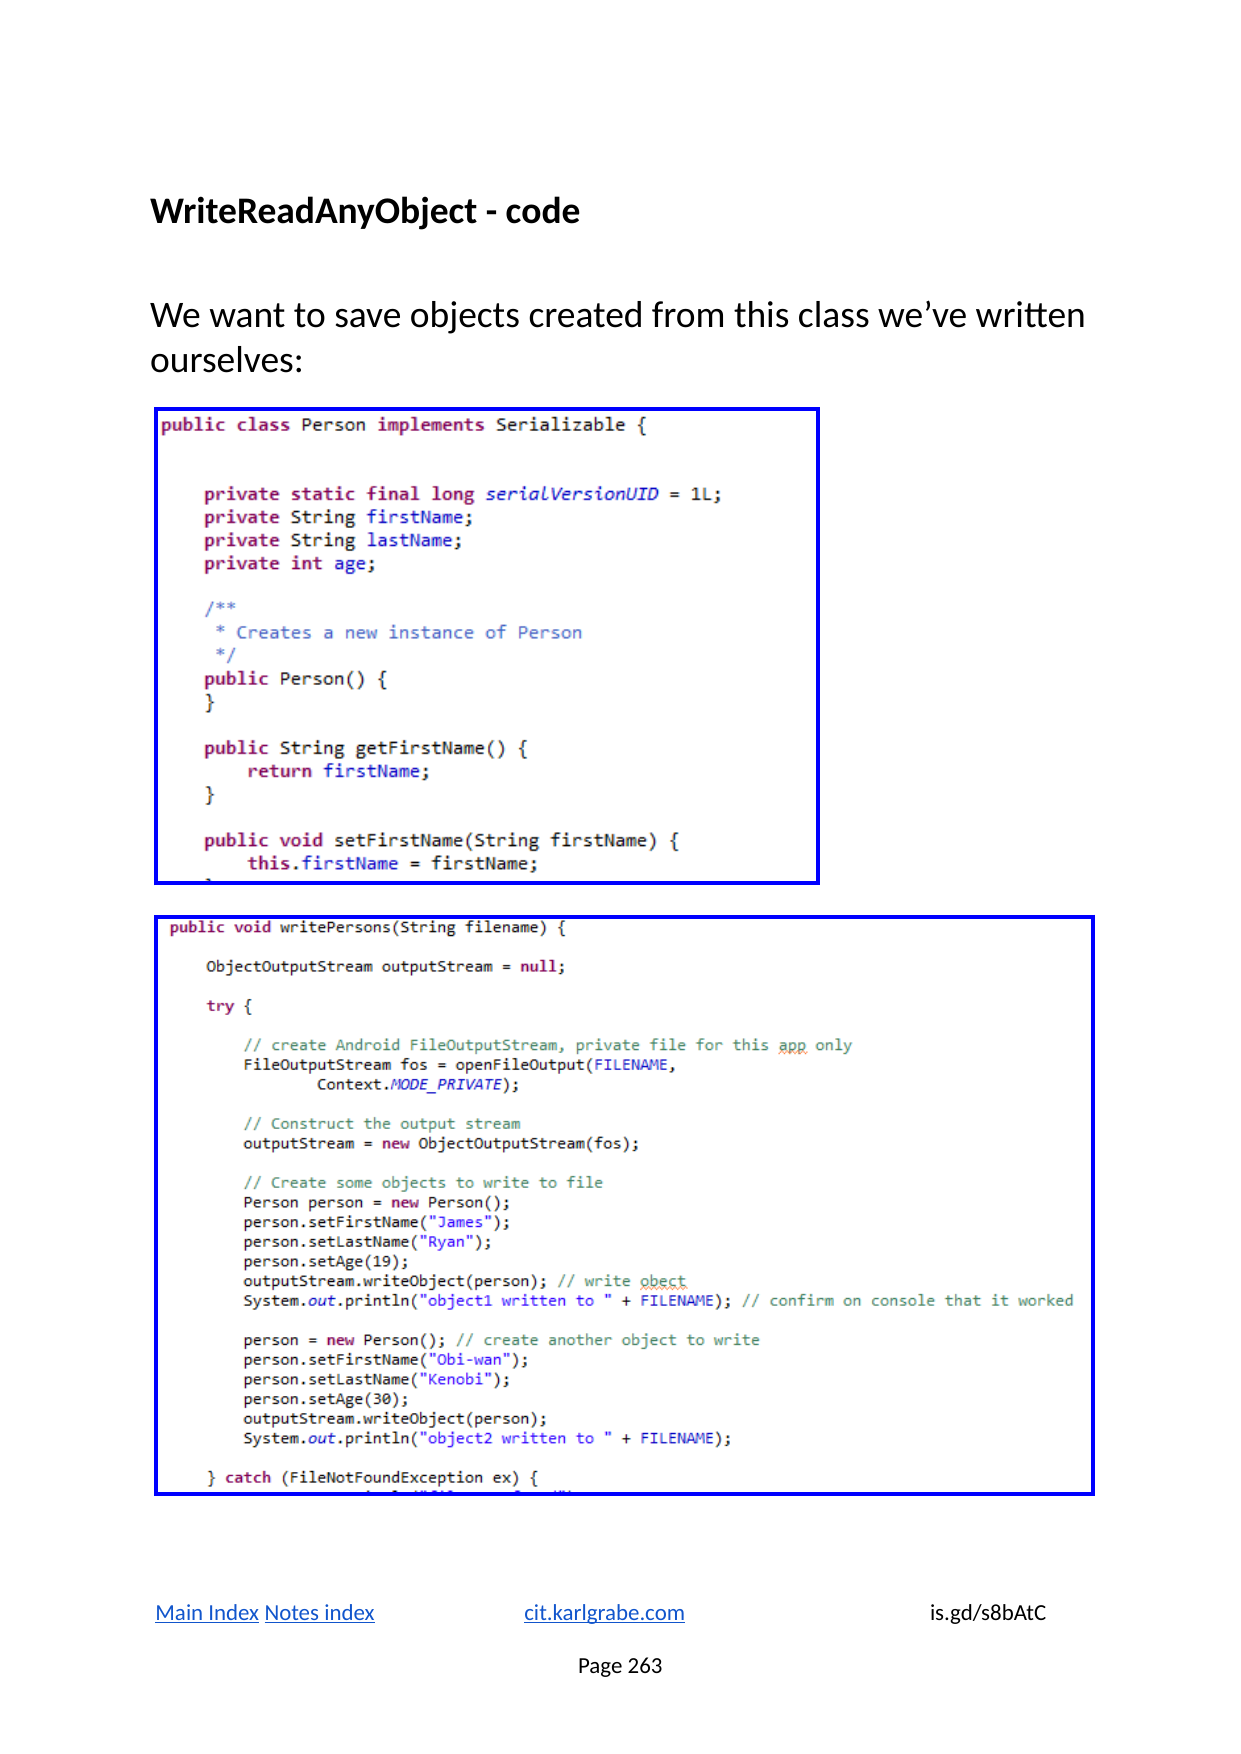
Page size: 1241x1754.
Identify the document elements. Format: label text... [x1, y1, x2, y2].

picture [158, 919, 1091, 1492]
subtitle WriteReadAnyObject - code [150, 187, 1090, 233]
text We want to save objects created from this class we’ve written ourselves: [150, 291, 1090, 382]
picture [158, 411, 816, 881]
